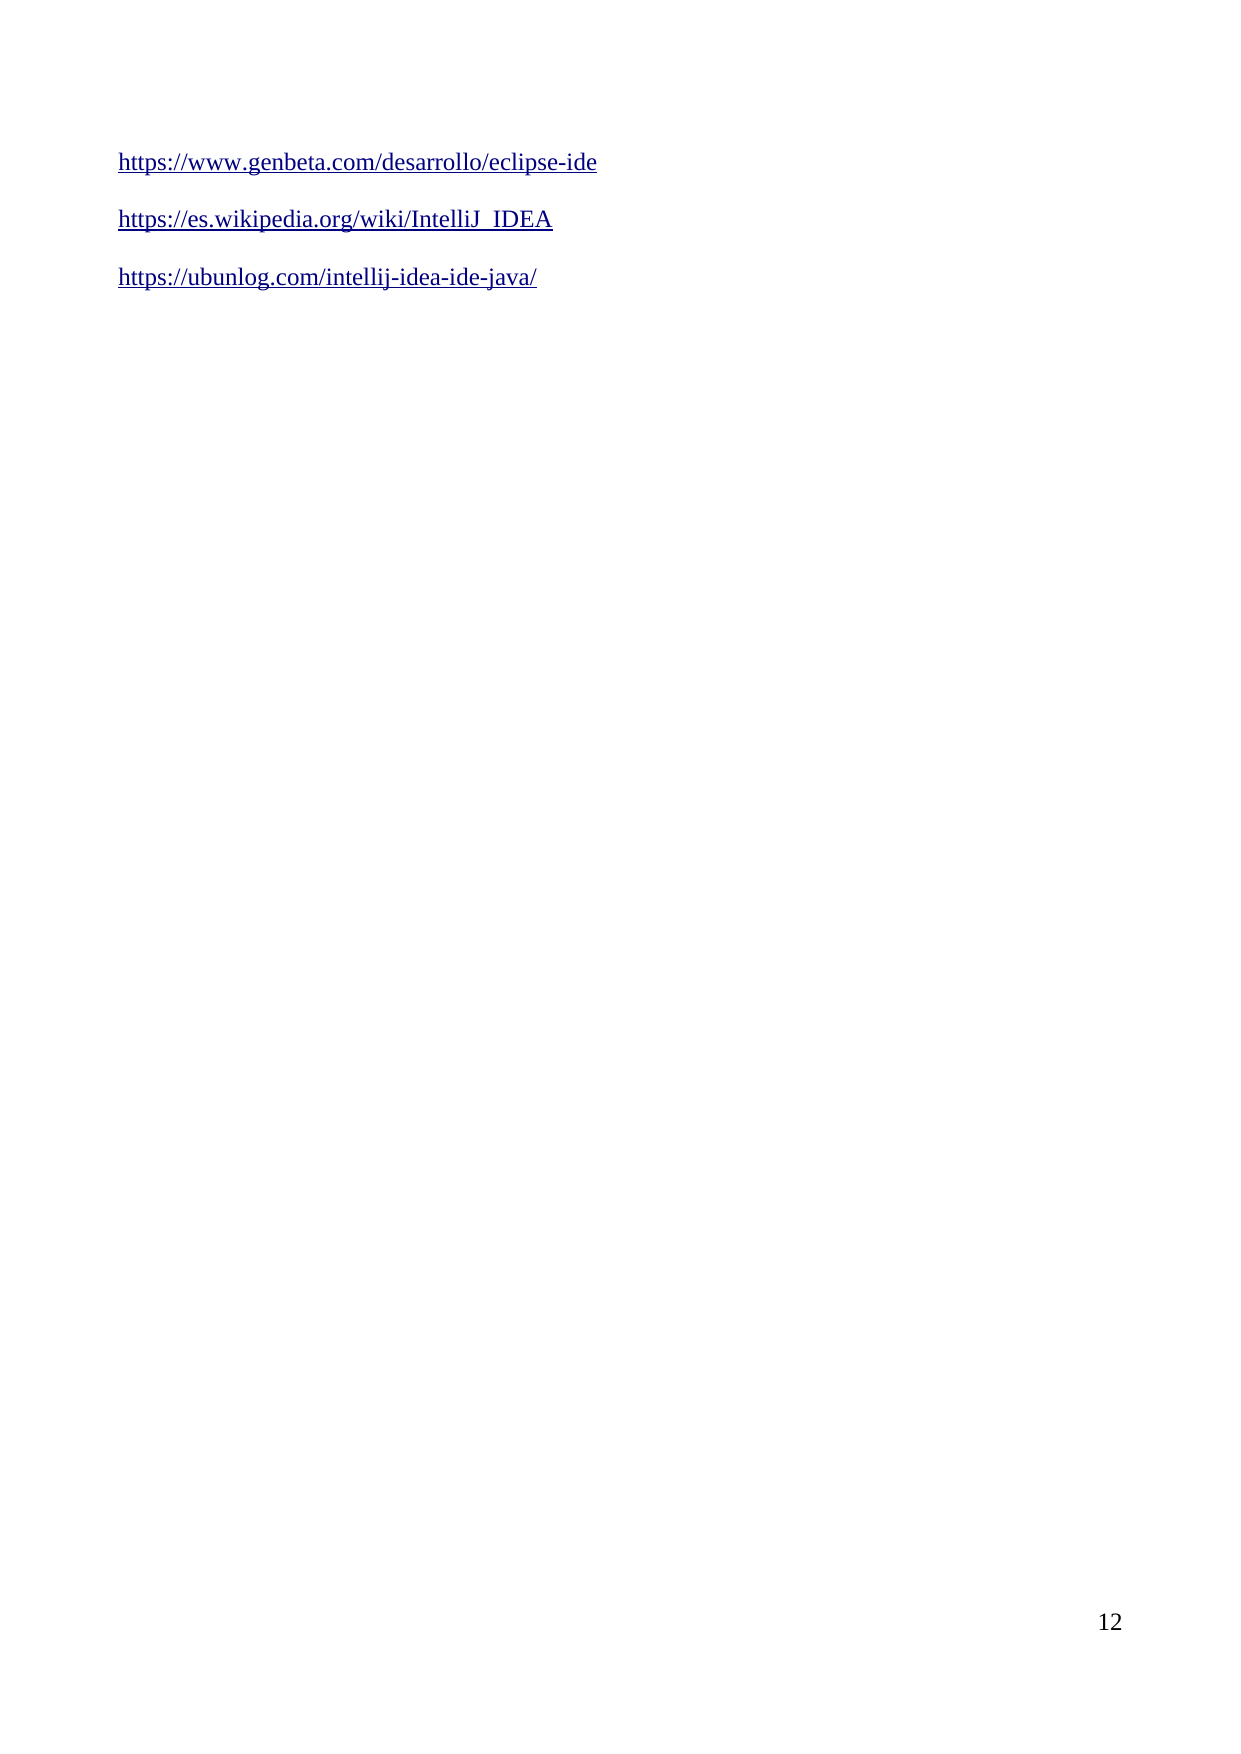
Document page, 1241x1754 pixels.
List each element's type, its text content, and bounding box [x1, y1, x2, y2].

text https://ubunlog.com/intellij-idea-ide-java/ [118, 262, 1122, 291]
text https://es.wikipedia.org/wiki/IntelliJ_IDEA [118, 204, 1122, 233]
text https://www.genbeta.com/desarrollo/eclipse-ide [118, 147, 1122, 176]
